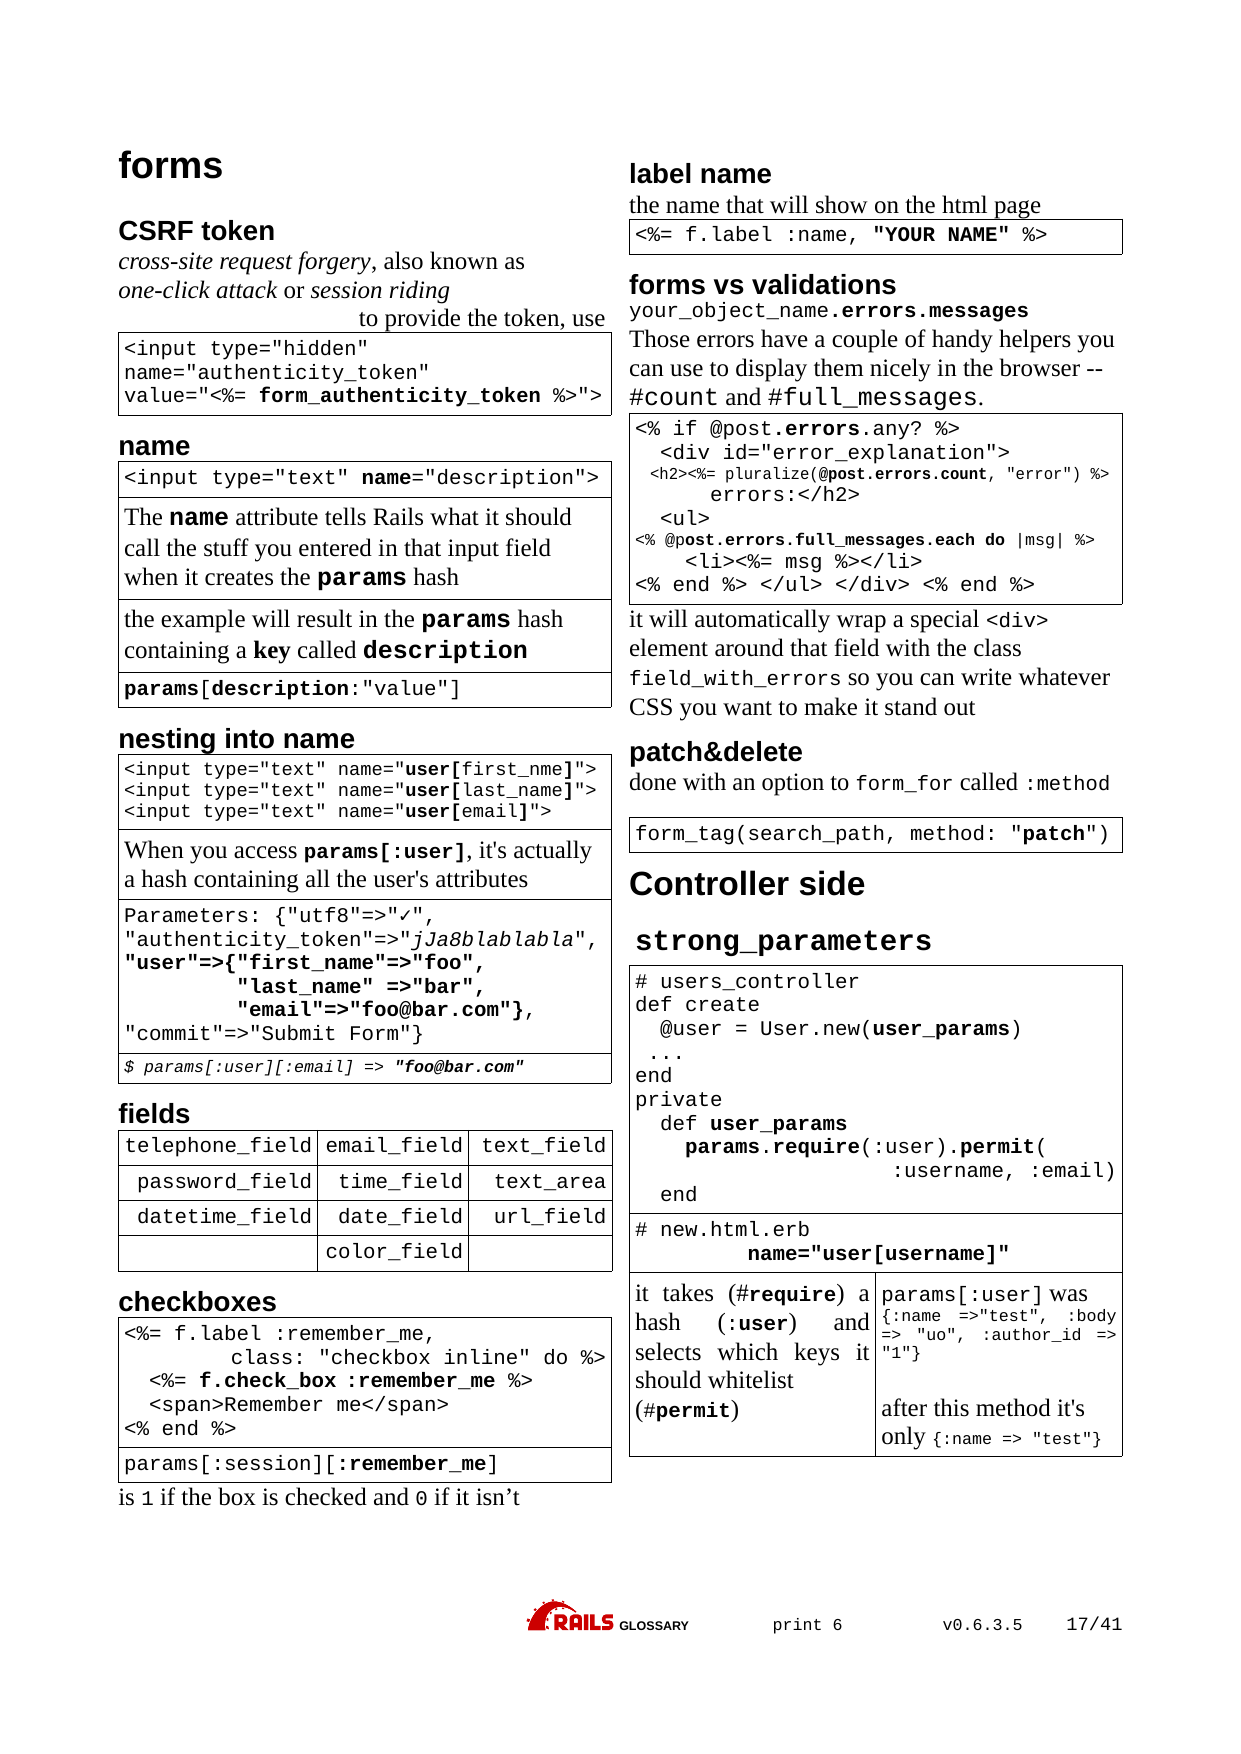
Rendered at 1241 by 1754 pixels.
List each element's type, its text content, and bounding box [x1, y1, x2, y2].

table_header form_tag(search_path, method: "patch") [630, 818, 1122, 852]
table_cell params[:user] was {:name =>"test", :body => "uo", :author_id => "1"} after this method it's only {:name => "test"} [876, 1273, 1122, 1456]
table_cell datetime_field [119, 1201, 317, 1235]
table_header email_field [318, 1131, 468, 1165]
table_header strong_parameters [629, 906, 1122, 965]
text it will automatically wrap a special <div> element around that field with the class field_with_errors so you can write whatever CSS you want to make it stand out [629, 605, 1122, 720]
table_header <input type="hidden" name="authenticity_token" value="<%= form_authenticity_token %>"> [119, 333, 611, 415]
text cross-site request forgery, also known as [118, 246, 611, 275]
table_cell # new.html.erb name="user[username]" [630, 1214, 1122, 1272]
table_cell time_field [318, 1166, 468, 1200]
table_header <%= f.label :remember_me, class: "checkbox inline" do %> <%= f.check_box :remember_me %> <span>Remember me</span> <% end %> [119, 1318, 611, 1447]
table_cell [469, 1236, 612, 1271]
subtitle forms [118, 143, 611, 187]
text one-click attack or session riding [118, 275, 611, 303]
table_cell $ params[:user][:email] => "foo@bar.com" [119, 1054, 611, 1083]
subtitle forms vs validations [629, 269, 1122, 301]
table_header <input type="text" name="description"> [119, 462, 611, 497]
table_header <%= f.label :name, "YOUR NAME" %> [630, 220, 1122, 254]
table_cell it takes (#require) a hash (:user) and selects which keys it should whitelist (#permit) [630, 1273, 875, 1456]
subtitle nesting into name [118, 722, 611, 754]
table_header <% if @post.errors.any? %> <div id="error_explanation"> <h2><%= pluralize(@post.errors.count, "error") %> errors:</h2> <ul> <% @post.errors.full_messages.each do |msg| %> <li><%= msg %></li> <% end %> </ul> </div> <% end %> [630, 414, 1122, 604]
table_header text_field [469, 1131, 612, 1165]
text your_object_name.errors.messages [629, 301, 1122, 324]
subtitle Controller side [629, 864, 1122, 903]
table_cell # users_controller def create @user = User.new(user_params) ... end private def user_params params.require(:user).permit( :username, :email) end [630, 966, 1122, 1213]
table_header telephone_field [119, 1131, 317, 1165]
table_cell params[:session][:remember_me] [119, 1448, 611, 1482]
subtitle patch&delete [629, 735, 1122, 767]
table_cell color_field [318, 1236, 468, 1271]
table_cell the example will result in the params hash containing a key called description [119, 600, 611, 672]
table_cell [119, 1236, 317, 1271]
text done with an option to form_for called :method [629, 767, 1122, 797]
table_cell date_field [318, 1201, 468, 1235]
table_cell When you access params[:user], it's actually a hash containing all the user's attributes [119, 830, 611, 899]
table_cell The name attribute tells Rails what it should call the stuff you entered in that input field when it creates the params hash [119, 498, 611, 599]
table_header <input type="text" name="user[first_nme]"> <input type="text" name="user[last_name]"> <input type="text" name="user[email]"> [119, 755, 611, 829]
table_cell params[description:"value"] [119, 673, 611, 707]
table_cell password_field [119, 1166, 317, 1200]
text is 1 if the box is checked and 0 if it isn’t [118, 1483, 611, 1512]
text to provide the token, use [118, 303, 611, 332]
subtitle fields [118, 1098, 611, 1130]
text Those errors have a couple of handy helpers you can use to display them nicely in the browser -- #count and #full_messages. [629, 324, 1122, 412]
table_cell Parameters: {"utf8"=>"✓", "authenticity_token"=>"jJa8blablabla", "user"=>{"first_name"=>"foo", "last_name" =>"bar", "email"=>"foo@bar.com"}, "commit"=>"Submit Form"} [119, 900, 611, 1052]
subtitle CSRF token [118, 214, 611, 246]
text the name that will show on the html page [629, 190, 1122, 218]
table_cell url_field [469, 1201, 612, 1235]
table_cell text_area [469, 1166, 612, 1200]
subtitle name [118, 429, 611, 461]
subtitle label name [629, 158, 1122, 190]
subtitle checkboxes [118, 1285, 611, 1317]
